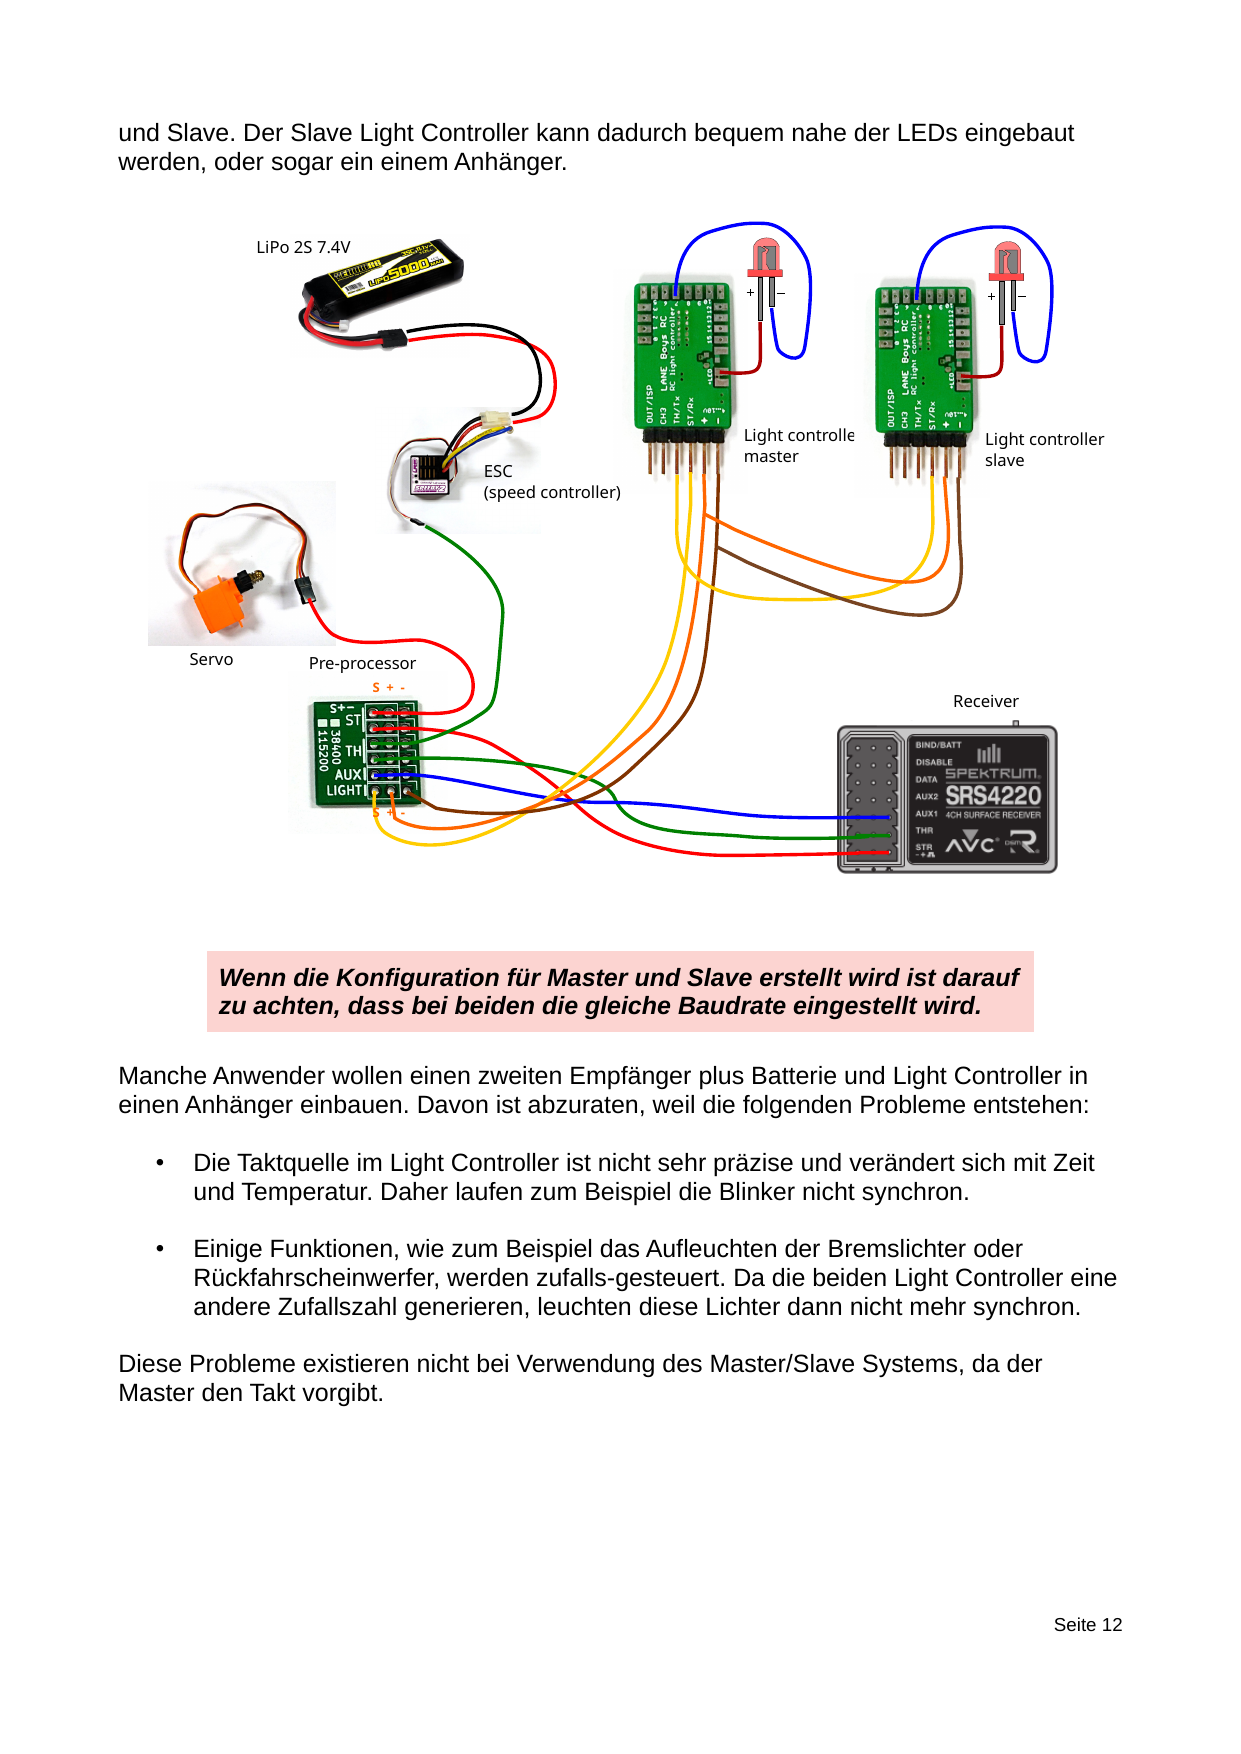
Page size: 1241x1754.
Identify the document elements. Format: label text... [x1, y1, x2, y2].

list Einige Funktionen, wie zum Beispiel das Aufleuchten der Bremslichter oder Rückfahrscheinwerfer, werden zufalls-gesteuert. Da die beiden Light Controller eine andere Zufallszahl generieren, leuchten diese Lichter dann nicht mehr synchron. [156, 1234, 1122, 1320]
text Wenn die Konfiguration für Master und Slave erstellt wird ist darauf zu achten, dass bei beiden die gleiche Baudrate eingestellt wird. [207, 951, 1034, 1032]
list Die Taktquelle im Light Controller ist nicht sehr präzise und verändert sich mit Zeit und Temperatur. Daher laufen zum Beispiel die Blinker nicht synchron. [156, 1148, 1122, 1205]
text Manche Anwender wollen einen zweiten Empfänger plus Batterie und Light Controller in einen Anhänger einbauen. Davon ist abzuraten, weil die folgenden Probleme entstehen: [118, 1061, 1122, 1119]
text und Slave. Der Slave Light Controller kann dadurch bequem nahe der LEDs eingebaut werden, oder sogar ein einem Anhänger. [118, 118, 1122, 176]
text Diese Probleme existieren nicht bei Verwendung des Master/Slave Systems, da der Master den Takt vorgibt. [118, 1349, 1122, 1407]
